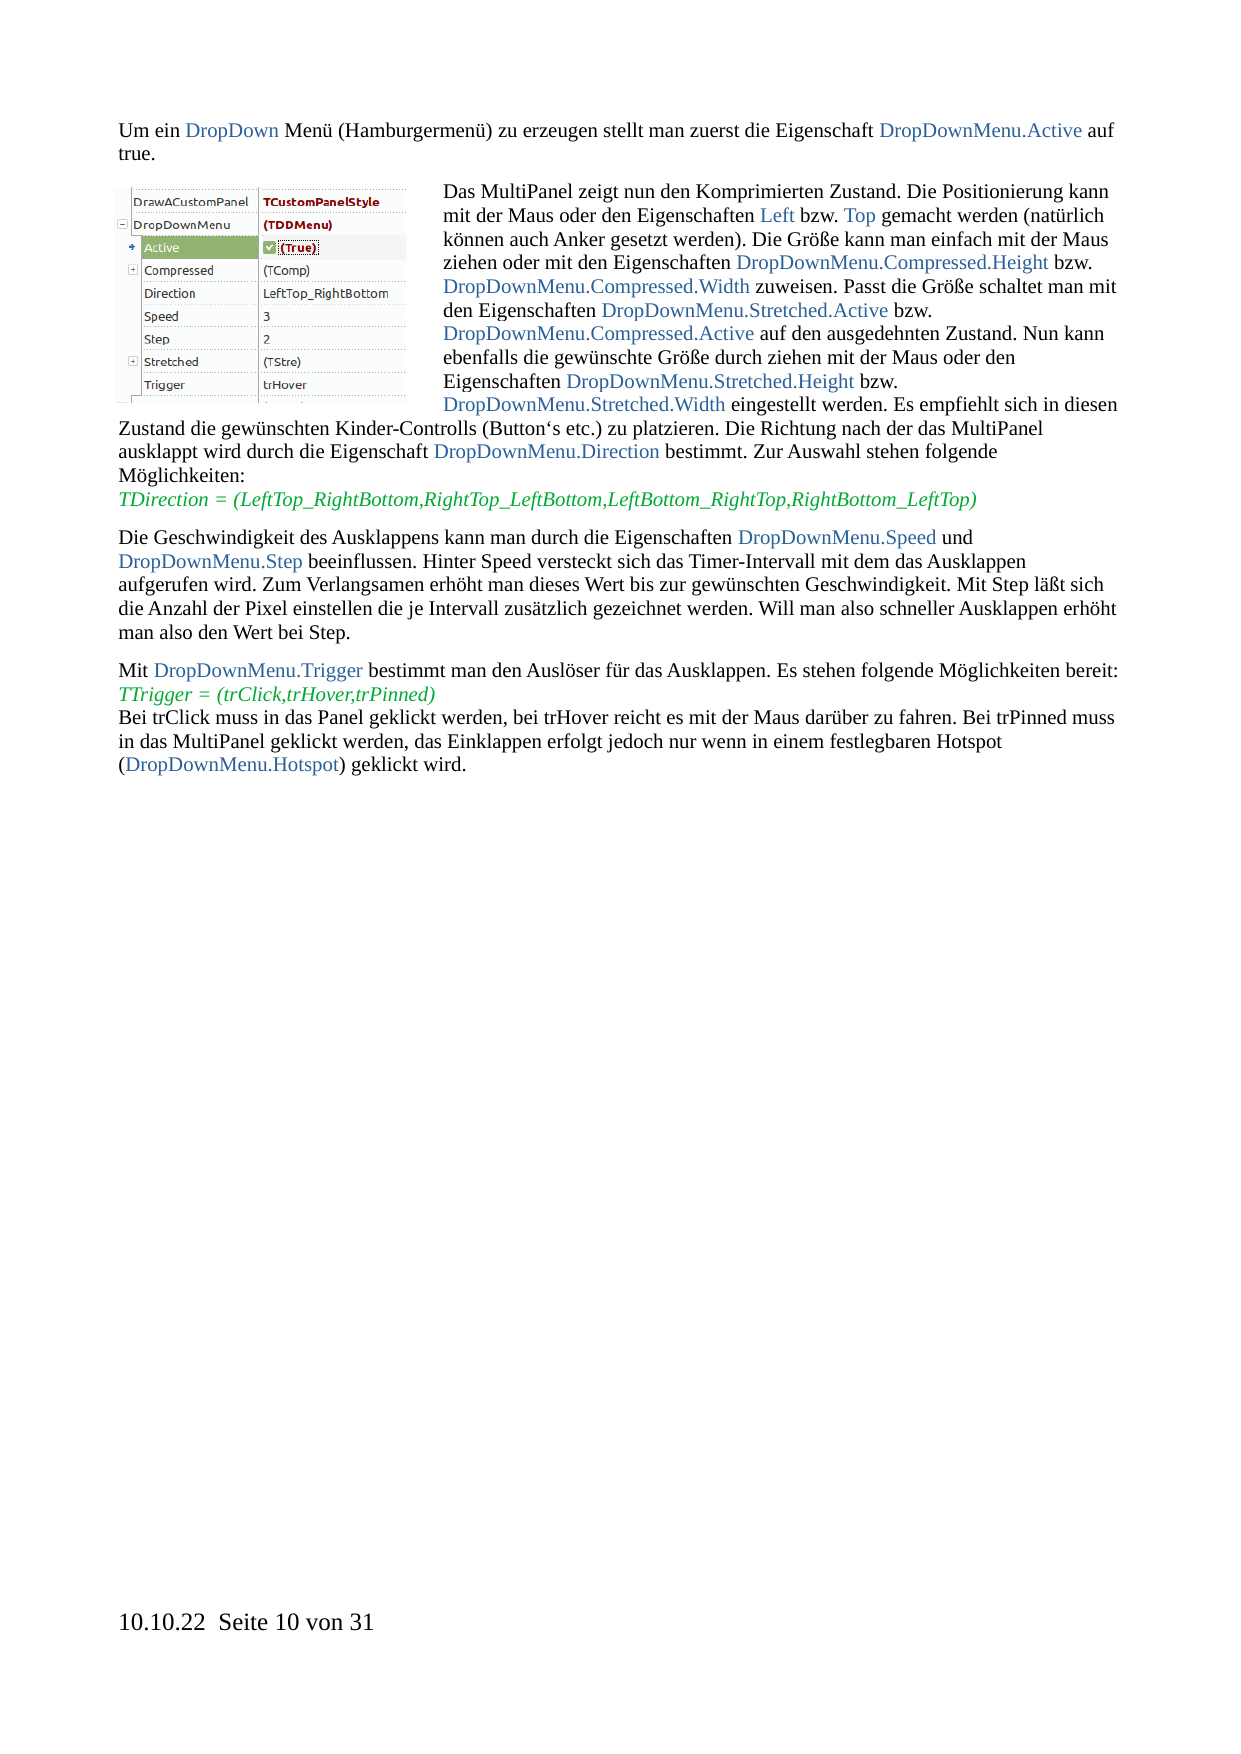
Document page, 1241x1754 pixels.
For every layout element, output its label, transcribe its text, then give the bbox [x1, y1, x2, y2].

text Das MultiPanel zeigt nun den Komprimierten Zustand. Die Positionierung kann mit der Maus oder den Eigenschaften Left bzw. Top gemacht werden (natürlich können auch Anker gesetzt werden). Die Größe kann man einfach mit der Maus ziehen oder mit den Eigenschaften DropDownMenu.Compressed.Height bzw. DropDownMenu.Compressed.Width zuweisen. Passt die Größe schaltet man mit den Eigenschaften DropDownMenu.Stretched.Active bzw. DropDownMenu.Compressed.Active auf den ausgedehnten Zustand. Nun kann ebenfalls die gewünschte Größe durch ziehen mit der Maus oder den Eigenschaften DropDownMenu.Stretched.Height bzw. DropDownMenu.Stretched.Width eingestellt werden. Es empfiehlt sich in diesen Zustand die gewünschten Kinder-Controlls (Button‘s etc.) zu platzieren. Die Richtung nach der das MultiPanel ausklappt wird durch die Eigenschaft DropDownMenu.Direction bestimmt. Zur Auswahl stehen folgende Möglichkeiten: TDirection = (LeftTop_RightBottom,RightTop_LeftBottom,LeftBottom_RightTop,RightBottom_LeftTop) [118, 180, 1122, 511]
text Um ein DropDown Menü (Hamburgermenü) zu erzeugen stellt man zuerst die Eigenschaft DropDownMenu.Active auf true. [118, 118, 1122, 165]
text Die Geschwindigkeit des Ausklappens kann man durch die Eigenschaften DropDownMenu.Speed und DropDownMenu.Step beeinflussen. Hinter Speed versteckt sich das Timer-Intervall mit dem das Ausklappen aufgerufen wird. Zum Verlangsamen erhöht man dieses Wert bis zur gewünschten Geschwindigkeit. Mit Step läßt sich die Anzahl der Pixel einstellen die je Intervall zusätzlich gezeichnet werden. Will man also schneller Ausklappen erhöht man also den Wert bei Step. [118, 526, 1122, 644]
text Mit DropDownMenu.Trigger bestimmt man den Auslöser für das Ausklappen. Es stehen folgende Möglichkeiten bereit: TTrigger = (trClick,trHover,trPinned) Bei trClick muss in das Panel geklickt werden, bei trHover reicht es mit der Maus darüber zu fahren. Bei trPinned muss in das MultiPanel geklickt werden, das Einklappen erfolgt jedoch nur wenn in einem festlegbaren Hotspot (DropDownMenu.Hotspot) geklickt wird. [118, 658, 1122, 777]
picture [114, 187, 407, 403]
